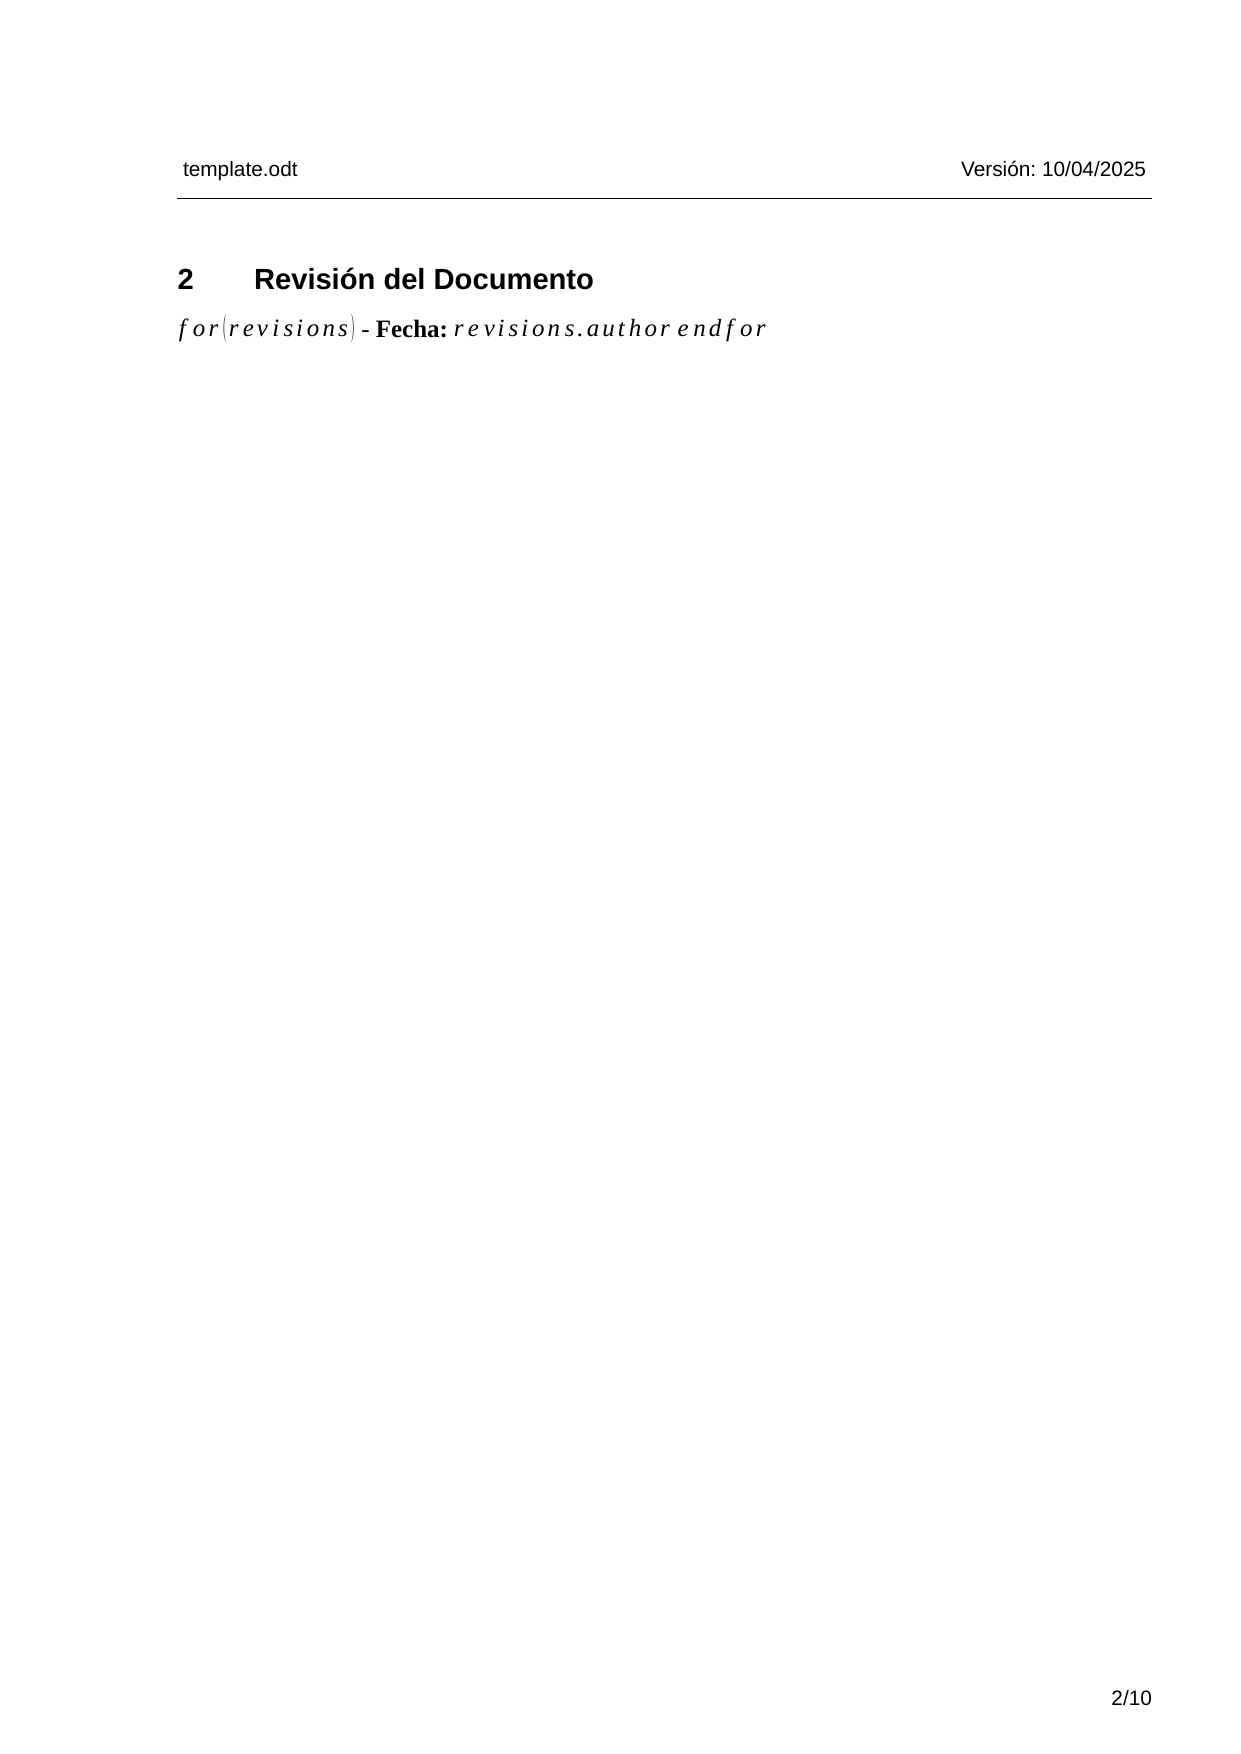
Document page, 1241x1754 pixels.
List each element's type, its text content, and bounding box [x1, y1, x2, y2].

subtitle Revisión del Documento [177, 262, 1152, 295]
text - Fecha: [177, 313, 1152, 343]
